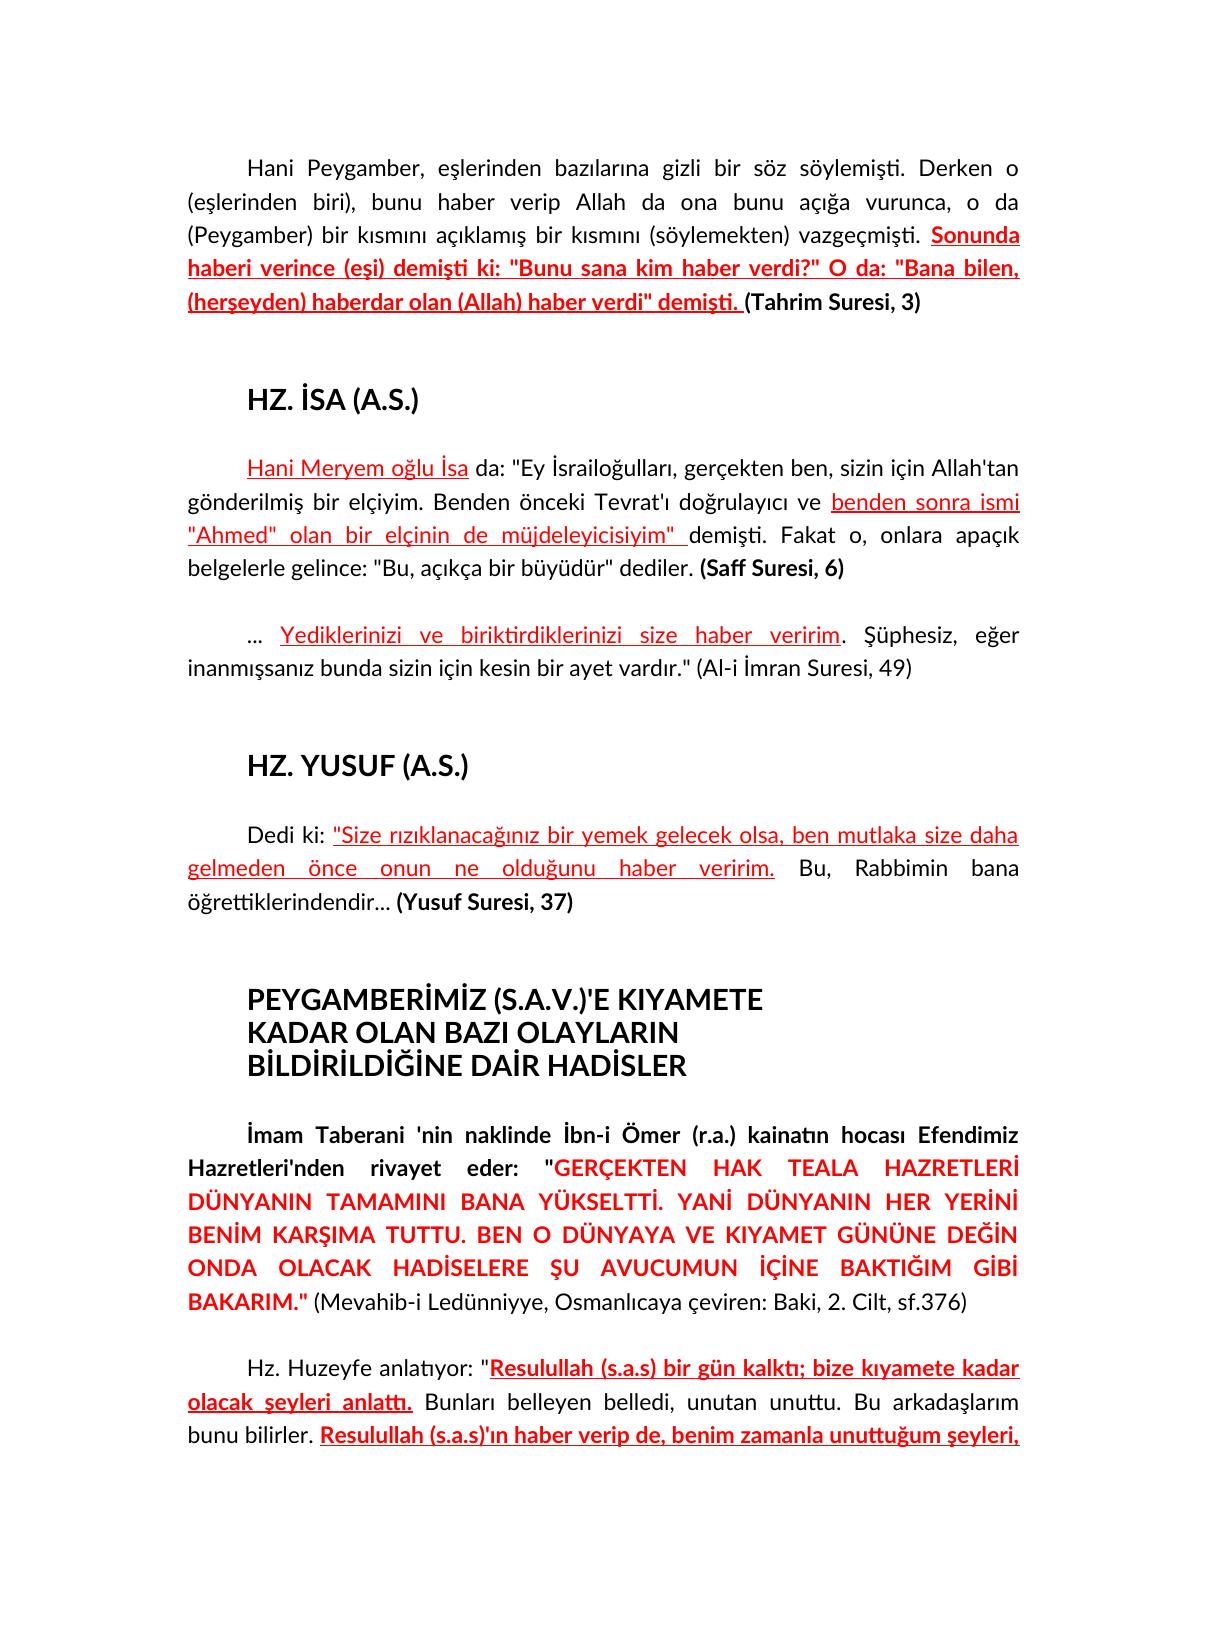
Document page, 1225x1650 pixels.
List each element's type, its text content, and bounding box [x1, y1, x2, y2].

text (herşeyden) haberdar olan (Allah) haber verdi" demişti. (Tahrim Suresi, 3) [187, 279, 1020, 317]
text Hani Meryem oğlu İsa da: "Ey İsrailoğulları, gerçekten ben, sizin için Allah'tan gönderilmiş bir elçiyim. Benden önceki Tevrat'ı doğrulayıcı ve benden sonra ismi "Ahmed" olan bir elçinin de müjdeleyicisiyim" demişti. Fakat o, onlara apaçık belgelerle gelince: "Bu, açıkça bir büyüdür" dediler. (Saff Suresi, 6) [187, 450, 1020, 583]
text HZ. İSA (A.S.) [187, 383, 1020, 417]
text İmam Taberani 'nin naklinde İbn-i Ömer (r.a.) kainatın hocası Efendimiz Hazretleri'nden rivayet eder: "GERÇEKTEN HAK TEALA HAZRETLERİ DÜNYANIN TAMAMINI BANA YÜKSELTTİ. YANİ DÜNYANIN HER YERİNİ BENİM KARŞIMA TUTTU. BEN O DÜNYAYA VE KIYAMET GÜNÜNE DEĞİN ONDA OLACAK HADİSELERE ŞU AVUCUMUN İÇİNE BAKTIĞIM GİBİ BAKARIM." (Mevahib-i Ledünniyye, Osmanlıcaya çeviren: Baki, 2. Cilt, sf.376) [187, 1117, 1020, 1317]
text KADAR OLAN BAZI OLAYLARIN [187, 1017, 1020, 1050]
text BİLDİRİLDİĞİNE DAİR HADİSLER [187, 1050, 1020, 1083]
text PEYGAMBERİMİZ (S.A.V.)'E KIYAMETE [187, 983, 1020, 1017]
text HZ. YUSUF (A.S.) [187, 750, 1020, 783]
text Hz. Huzeyfe anlatıyor: "Resulullah (s.a.s) bir gün kalktı; bize kıyamete kadar olacak şeyleri anlattı. Bunları belleyen belledi, unutan unuttu. Bu arkadaşlarım bunu bilirler. Resulullah (s.a.s)'ın haber verip de, benim zamanla unuttuğum şeyleri, [187, 1350, 1020, 1450]
text Dedi ki: "Size rızıklanacağınız bir yemek gelecek olsa, ben mutlaka size daha gelmeden önce onun ne olduğunu haber veririm. Bu, Rabbimin bana öğrettiklerindendir... (Yusuf Suresi, 37) [187, 817, 1020, 917]
text ... Yediklerinizi ve biriktirdiklerinizi size haber veririm. Şüphesiz, eğer inanmışsanız bunda sizin için kesin bir ayet vardır." (Al-i İmran Suresi, 49) [187, 617, 1020, 683]
text Hani Peygamber, eşlerinden bazılarına gizli bir söz söylemişti. Derken o (eşlerinden biri), bunu haber verip Allah da ona bunu açığa vurunca, o da (Peygamber) bir kısmını açıklamış bir kısmını (söylemekten) vazgeçmişti. Sonunda haberi verince (eşi) demişti ki: "Bunu sana kim haber verdi?" O da: "Bana bilen, [187, 150, 1020, 278]
